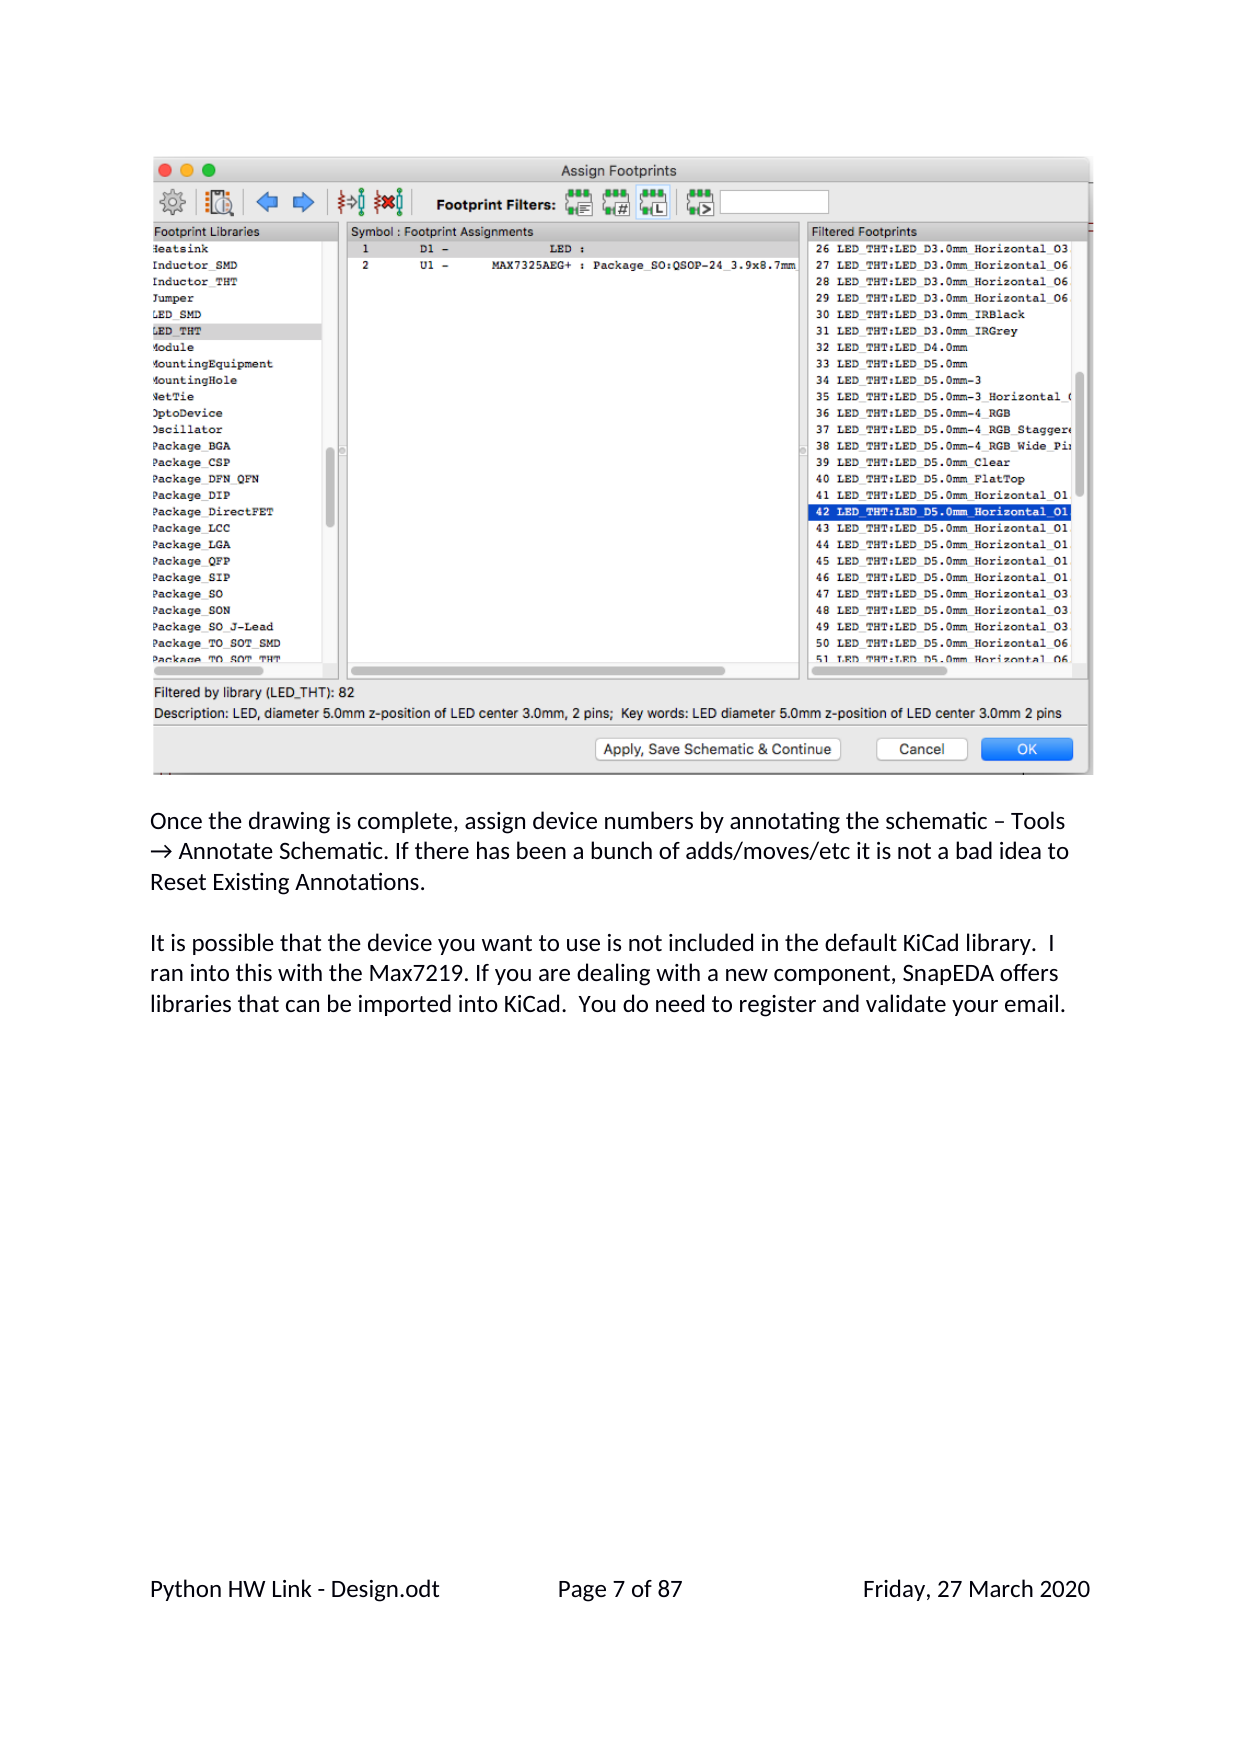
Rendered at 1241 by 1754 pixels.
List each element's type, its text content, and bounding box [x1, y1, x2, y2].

picture [153, 156, 1094, 775]
text It is possible that the device you want to use is not included in the default KiCad library. I ran into this with the Max7219. If you are dealing with a new component, SnapEDA offers libraries that can be imported into KiCad. You do need to register and validate your email. [150, 927, 1090, 1018]
text Once the drawing is complete, assign device numbers by annotating the schematic – Tools → Annotate Schematic. If there has been a bunch of adds/moves/etc it is not a bad idea to Reset Existing Annotations. [150, 805, 1090, 896]
